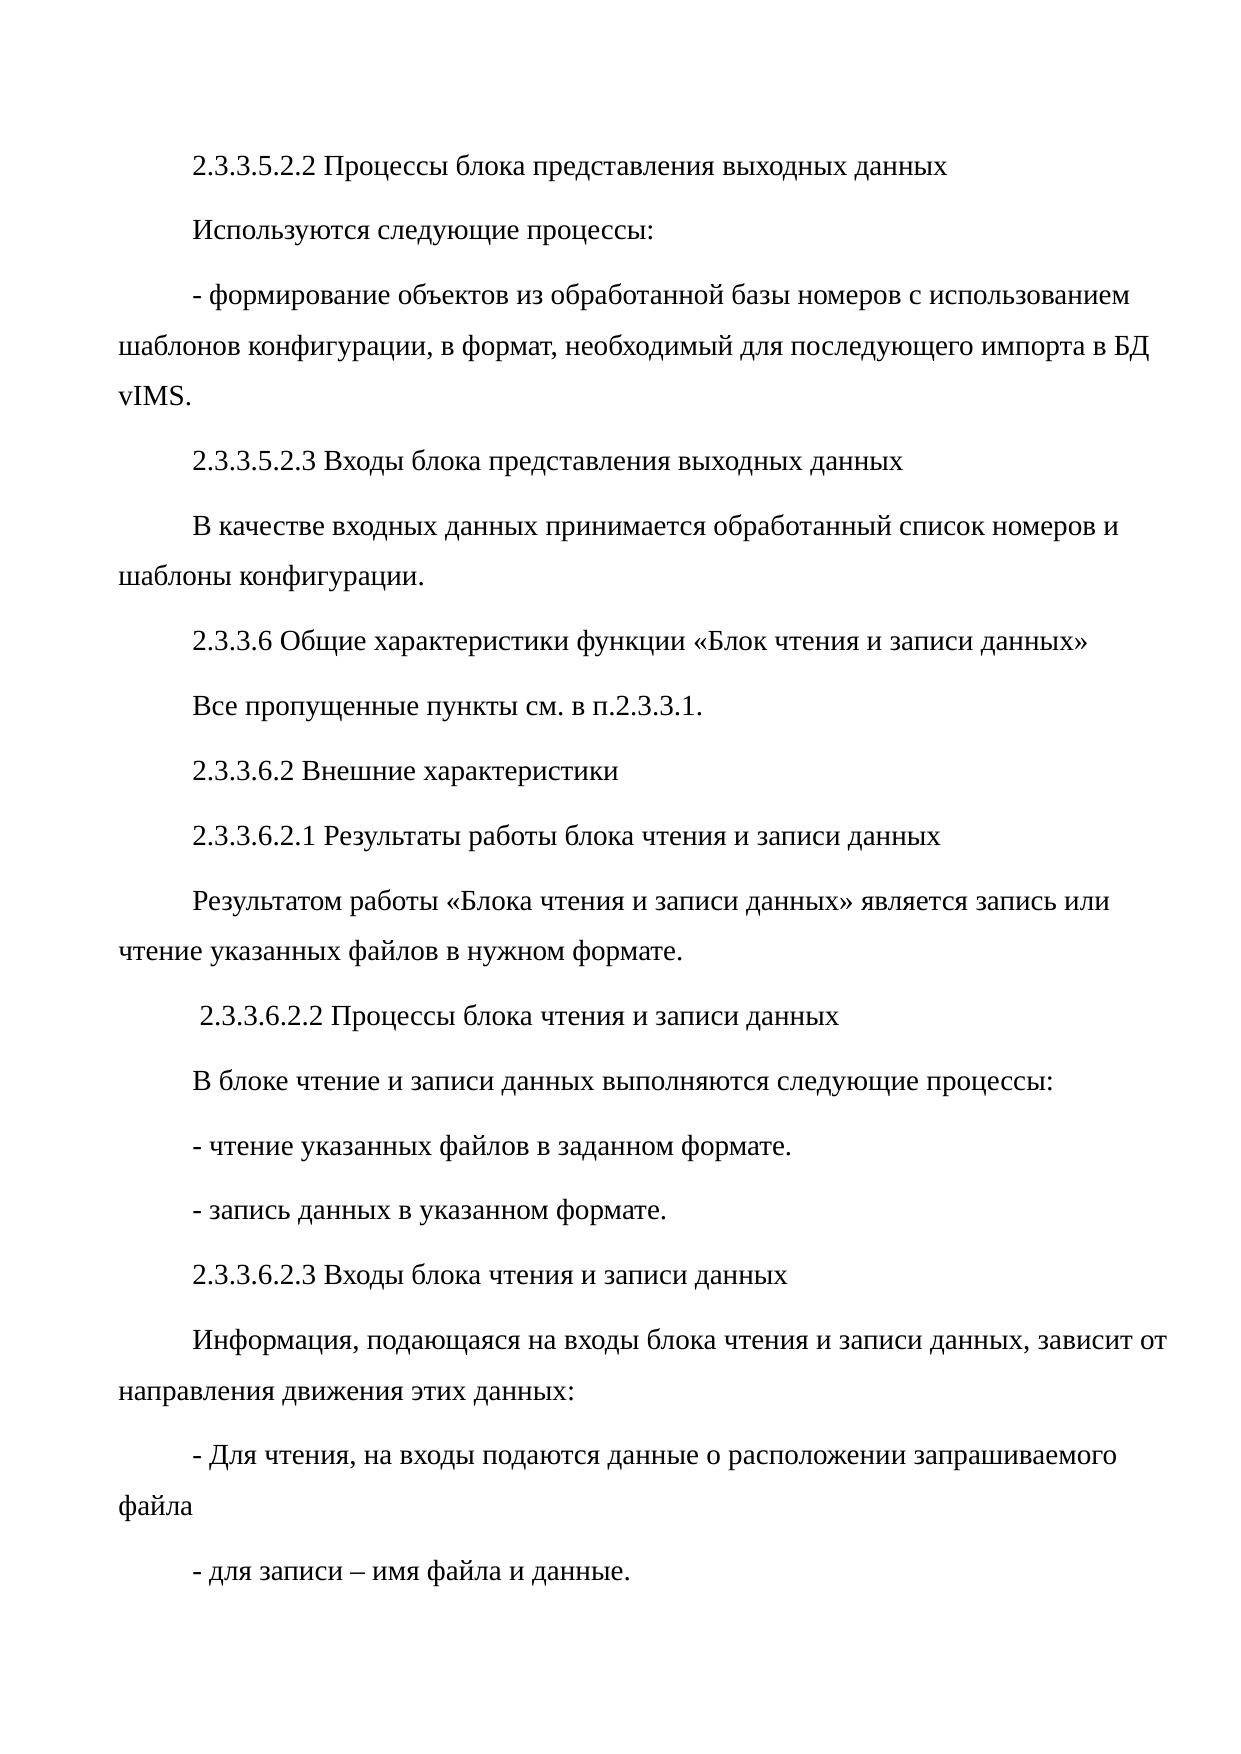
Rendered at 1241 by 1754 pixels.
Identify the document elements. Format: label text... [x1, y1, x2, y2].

text 2.3.3.6.2 Внешние характеристики [118, 753, 1181, 786]
text Информация, подающаяся на входы блока чтения и записи данных, зависит от направления движения этих данных: [118, 1322, 1181, 1406]
text В блоке чтение и записи данных выполняются следующие процессы: [118, 1063, 1181, 1096]
text 2.3.3.6.2.2 Процессы блока чтения и записи данных [118, 998, 1181, 1031]
text 2.3.3.6 Общие характеристики функции «Блок чтения и записи данных» [118, 623, 1181, 657]
text - Для чтения, на входы подаются данные о расположении запрашиваемого файла [118, 1437, 1181, 1521]
text Используются следующие процессы: [118, 212, 1181, 246]
text 2.3.3.6.2.3 Входы блока чтения и записи данных [118, 1257, 1181, 1291]
text - запись данных в указанном формате. [118, 1192, 1181, 1226]
text В качестве входных данных принимается обработанный список номеров и шаблоны конфигурации. [118, 508, 1181, 592]
text 2.3.3.5.2.2 Процессы блока представления выходных данных [118, 148, 1181, 181]
text - чтение указанных файлов в заданном формате. [118, 1128, 1181, 1161]
text Все пропущенные пункты см. в п.2.3.3.1. [118, 688, 1181, 721]
text 2.3.3.5.2.3 Входы блока представления выходных данных [118, 443, 1181, 476]
text - для записи – имя файла и данные. [118, 1553, 1181, 1586]
text 2.3.3.6.2.1 Результаты работы блока чтения и записи данных [118, 818, 1181, 851]
text - формирование объектов из обработанной базы номеров с использованием шаблонов конфигурации, в формат, необходимый для последующего импорта в БД vIMS. [118, 277, 1181, 412]
text Результатом работы «Блока чтения и записи данных» является запись или чтение указанных файлов в нужном формате. [118, 883, 1181, 966]
